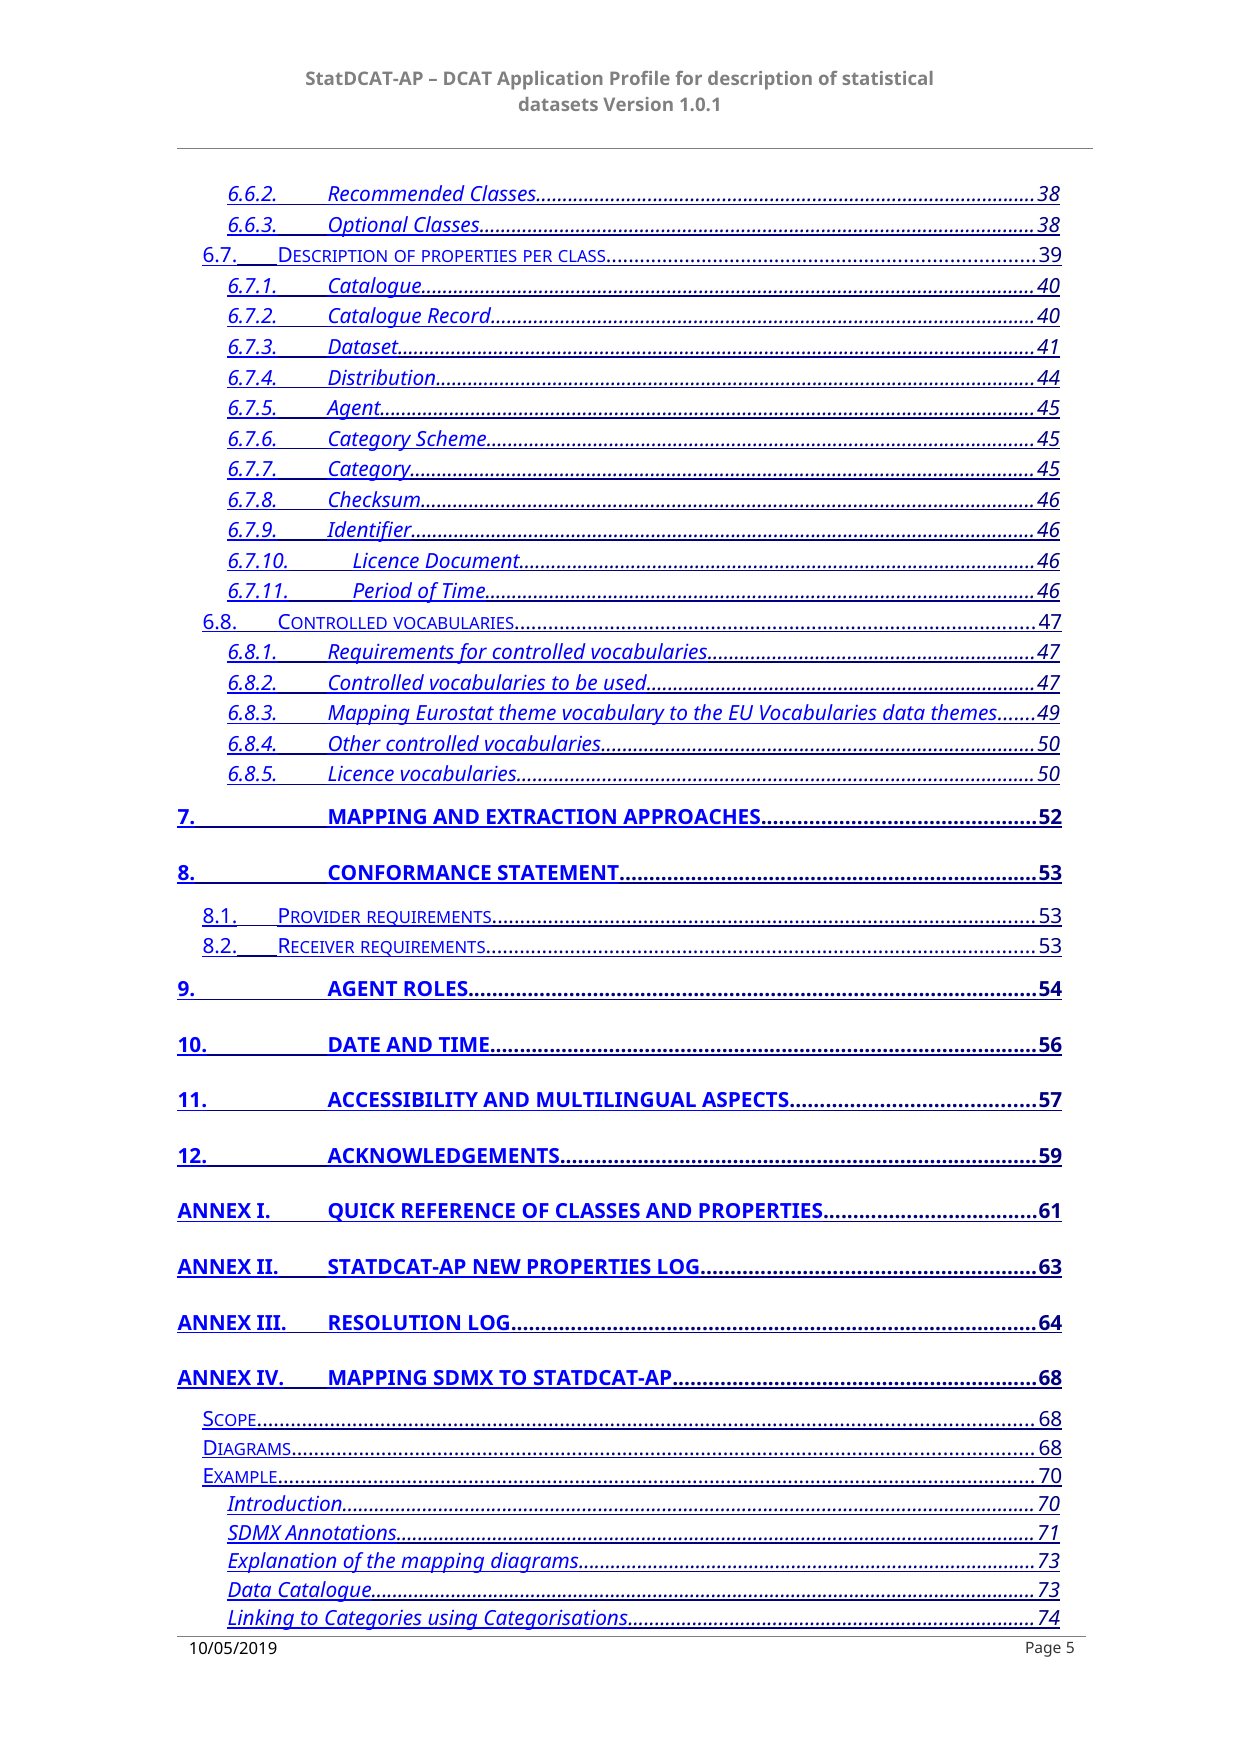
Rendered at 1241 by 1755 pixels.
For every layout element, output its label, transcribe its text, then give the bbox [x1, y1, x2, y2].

text 6.7.6. Category Scheme 45 [227, 422, 1063, 452]
text Diagrams 68 [202, 1433, 1063, 1461]
text Scope 68 [202, 1404, 1063, 1433]
text Annex IV. Mapping SDMX to StatDCAT-AP 68 [177, 1361, 1063, 1392]
text 6.7.1. Catalogue 40 [227, 269, 1063, 300]
text 6.6.3. Optional Classes 38 [227, 208, 1063, 239]
text Data Catalogue 73 [227, 1575, 1063, 1603]
text Explanation of the mapping diagrams 73 [227, 1546, 1063, 1575]
text SDMX Annotations 71 [227, 1518, 1063, 1546]
text 6.7.3. Dataset 41 [227, 330, 1063, 361]
text 6.7.4. Distribution 44 [227, 361, 1063, 391]
text Example 70 [202, 1461, 1063, 1489]
text 6.8.2. Controlled vocabularies to be used 47 [227, 666, 1063, 696]
text 6.7.10. Licence Document 46 [227, 544, 1063, 574]
text 6.7.5. Agent 45 [227, 391, 1063, 422]
text 6.7.8. Checksum 46 [227, 483, 1063, 513]
text 7. Mapping and Extraction approaches 52 [177, 801, 1063, 831]
text 6.8. Controlled vocabularies 47 [202, 605, 1063, 635]
text 6.7.9. Identifier 46 [227, 513, 1063, 544]
text 11. Accessibility and Multilingual Aspects 57 [177, 1084, 1063, 1114]
text 6.8.3. Mapping Eurostat theme vocabulary to the EU Vocabularies data themes 49 [227, 696, 1063, 727]
text 6.8.1. Requirements for controlled vocabularies 47 [227, 635, 1063, 666]
text Annex III. Resolution log 64 [177, 1306, 1063, 1336]
text 6.7.11. Period of Time 46 [227, 574, 1063, 605]
text 10. Date and Time 56 [177, 1028, 1063, 1059]
text Annex II. StatDCAT-AP new properties log 63 [177, 1250, 1063, 1281]
text 8.1. Provider requirements 53 [202, 899, 1063, 929]
text Linking to Categories using Categorisations 74 [227, 1603, 1063, 1632]
text 8.2. Receiver requirements 53 [202, 929, 1063, 960]
text 8. Conformance statement 53 [177, 856, 1063, 887]
text 12. Acknowledgements 59 [177, 1139, 1063, 1170]
text 6.6.2. Recommended Classes 38 [227, 178, 1063, 208]
text 6.8.4. Other controlled vocabularies 50 [227, 727, 1063, 757]
text 6.8.5. Licence vocabularies 50 [227, 757, 1063, 788]
text 6.7.2. Catalogue Record 40 [227, 300, 1063, 330]
text Annex I. Quick Reference of Classes and Properties 61 [177, 1195, 1063, 1225]
text 6.7. Description of properties per class 39 [202, 239, 1063, 269]
text 9. Agent roles 54 [177, 973, 1063, 1003]
text 6.7.7. Category 45 [227, 452, 1063, 483]
text Introduction 70 [227, 1489, 1063, 1518]
